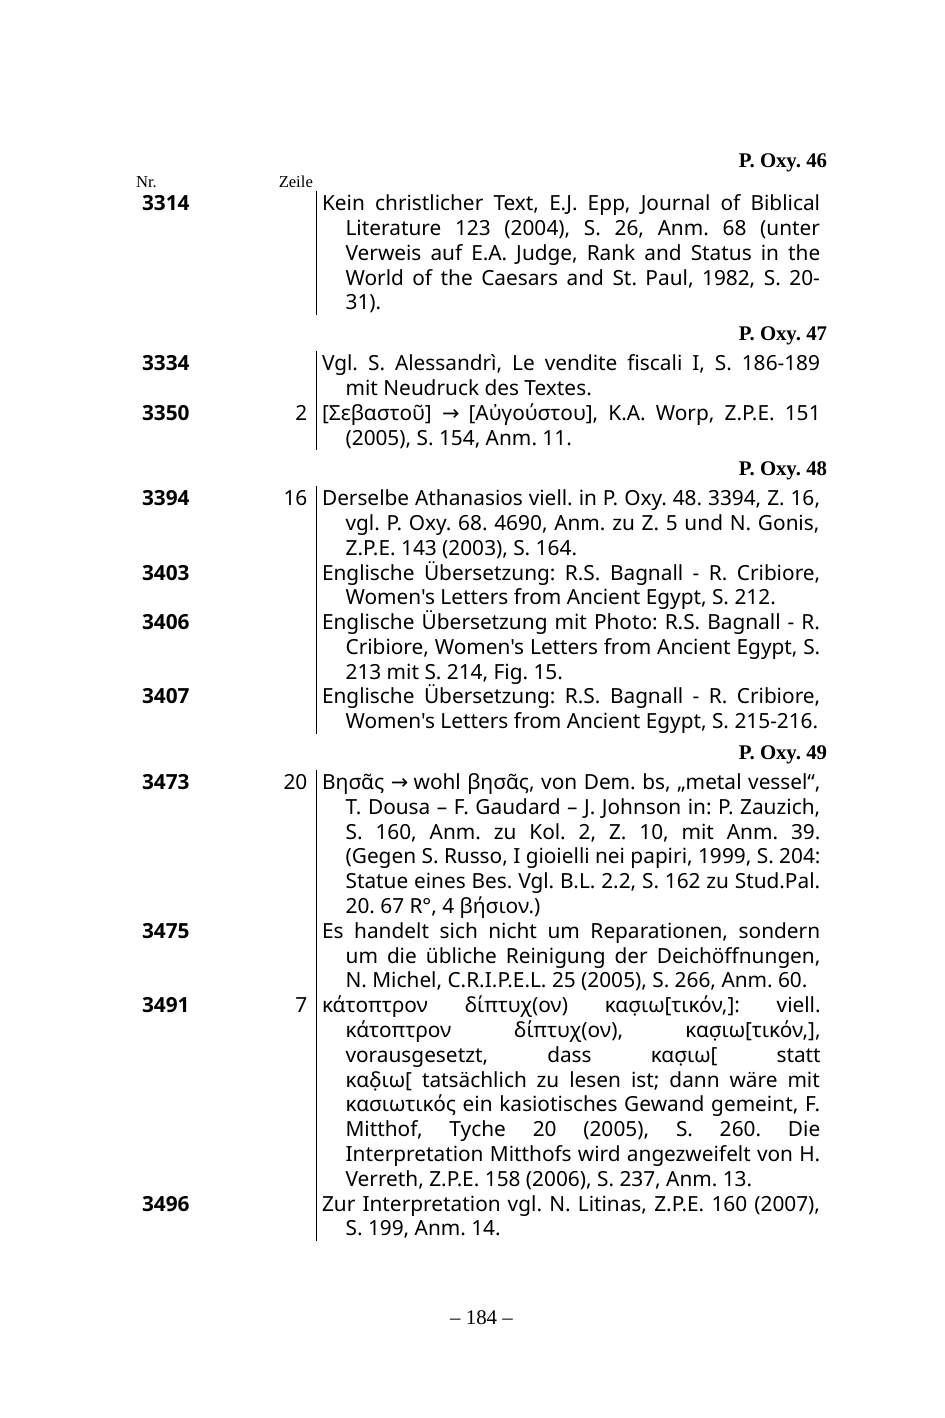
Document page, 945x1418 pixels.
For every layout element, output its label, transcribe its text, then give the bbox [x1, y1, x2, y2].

table_cell 3407 [136, 684, 224, 734]
table_cell 3314 [136, 191, 224, 315]
table_cell 3475 [136, 919, 224, 993]
table_cell [224, 191, 316, 315]
table_cell Englische Übersetzung: R.S. Bagnall - R. Cribiore, Women's Letters from Ancient Egypt, S. 212. [317, 560, 827, 610]
table_header Vgl. S. Alessandrì, Le vendite fiscali I, S. 186-189 mit Neudruck des Textes. [317, 351, 827, 400]
table_header 3473 [136, 770, 224, 918]
subtitle P. Oxy. 49 [136, 740, 827, 764]
table_cell 2 [224, 400, 316, 450]
table_header [224, 351, 316, 400]
table_cell Englische Übersetzung: R.S. Bagnall - R. Cribiore, Women's Letters from Ancient Egypt, S. 215-216. [317, 684, 827, 734]
table_header Βησᾶς → wohl βησᾶς, von Dem. bs, „metal vessel“, T. Dousa – F. Gaudard – J. Johnson in: P. Zauzich, S. 160, Anm. zu Kol. 2, Z. 10, mit Anm. 39. (Gegen S. Russo, I gioielli nei papiri, 1999, S. 204: Statue eines Bes. Vgl. B.L. 2.2, S. 162 zu Stud.Pal. 20. 67 R°, 4 βήσιον.) [317, 770, 827, 918]
table_cell 3350 [136, 400, 224, 450]
table_cell Kein christlicher Text, E.J. Epp, Journal of Biblical Literature 123 (2004), S. 26, Anm. 68 (unter Verweis auf E.A. Judge, Rank and Status in the World of the Caesars and St. Paul, 1982, S. 20-31). [317, 191, 827, 315]
table_header 20 [224, 770, 316, 918]
table_cell [224, 1191, 316, 1241]
table_cell [224, 919, 316, 993]
table_header 3334 [136, 351, 224, 400]
table_cell 3403 [136, 560, 224, 610]
table_header 16 [224, 486, 316, 560]
table_cell 3491 [136, 993, 224, 1191]
table_header 3394 [136, 486, 224, 560]
table_cell 3496 [136, 1191, 224, 1241]
subtitle P. Oxy. 47 [136, 321, 827, 345]
table_cell Zur Interpretation vgl. N. Litinas, Z.P.E. 160 (2007), S. 199, Anm. 14. [317, 1191, 827, 1241]
table_cell Es handelt sich nicht um Reparationen, sondern um die übliche Reinigung der Deichöffnungen, N. Michel, C.R.I.P.E.L. 25 (2005), S. 266, Anm. 60. [317, 919, 827, 993]
subtitle P. Oxy. 48 [136, 456, 827, 480]
table_cell Englische Übersetzung mit Photo: R.S. Bagnall - R. Cribiore, Women's Letters from Ancient Egypt, S. 213 mit S. 214, Fig. 15. [317, 610, 827, 684]
table_cell κάτοπτρον δίπτυχ(ον) κασ̣ιω[τικόν,]: viell. κάτοπτρον δίπτυχ(ον), κασ̣ιω[τικόν,], vorausgesetzt, dass κασ̣ιω[ statt καδ̣ιω[ tatsächlich zu lesen ist; dann wäre mit κασιωτικός ein kasiotisches Gewand gemeint, F. Mitthof, Tyche 20 (2005), S. 260. Die Interpretation Mitthofs wird angezweifelt von H. Verreth, Z.P.E. 158 (2006), S. 237, Anm. 13. [317, 993, 827, 1191]
table_cell [224, 684, 316, 734]
table_cell [224, 560, 316, 610]
table_cell 3406 [136, 610, 224, 684]
table_header Derselbe Athanasios viell. in P. Oxy. 48. 3394, Z. 16, vgl. P. Oxy. 68. 4690, Anm. zu Z. 5 und N. Gonis, Z.P.E. 143 (2003), S. 164. [317, 486, 827, 560]
table_cell [Σεβαστοῦ] → [Αὐγούστου], K.A. Worp, Z.P.E. 151 (2005), S. 154, Anm. 11. [317, 400, 827, 450]
table_cell [224, 610, 316, 684]
table_cell 7 [224, 993, 316, 1191]
